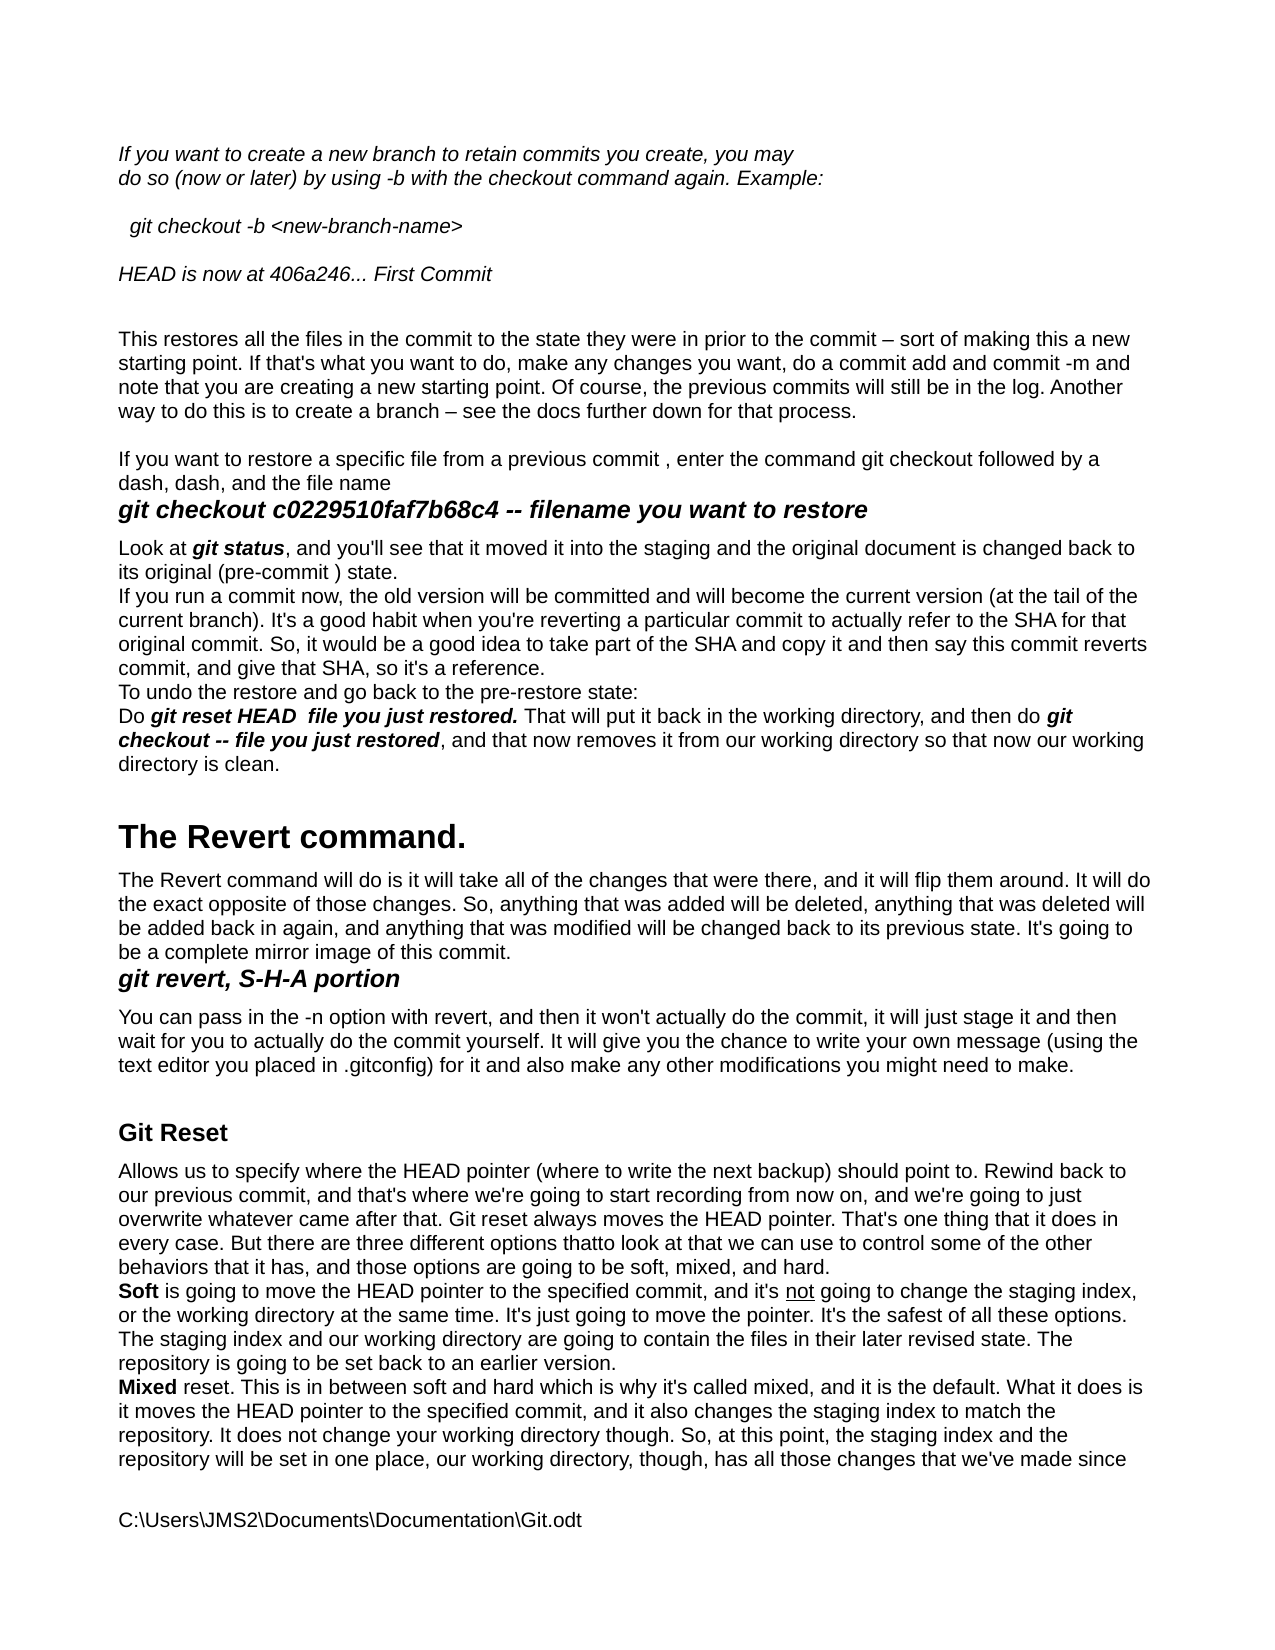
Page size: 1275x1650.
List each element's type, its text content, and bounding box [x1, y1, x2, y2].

text git revert, S-H-A portion [118, 964, 1157, 992]
text git checkout c0229510faf7b68c4 -- filename you want to restore [118, 495, 1157, 523]
text Look at git status, and you'll see that it moved it into the staging and the original document is changed back to its original (pre-commit ) state. [118, 536, 1157, 584]
text If you run a commit now, the old version will be committed and will become the current version (at the tail of the current branch). It's a good habit when you're reverting a particular commit to actually refer to the SHA for that original commit. So, it would be a good idea to take part of the SHA and copy it and then say this commit reverts commit, and give that SHA, so it's a reference. [118, 584, 1157, 680]
text This restores all the files in the commit to the state they were in prior to the commit – sort of making this a new starting point. If that's what you want to do, make any changes you want, do a commit add and commit -m and note that you are creating a new starting point. Of course, the previous commits will still be in the log. Another way to do this is to create a branch – see the docs further down for that process. [118, 327, 1157, 423]
text git checkout -b <new-branch-name> [118, 214, 1157, 238]
text Git Reset [118, 1118, 1157, 1147]
text Mixed reset. This is in between soft and hard which is why it's called mixed, and it is the default. What it does is it moves the HEAD pointer to the specified commit, and it also changes the staging index to match the repository. It does not change your working directory though. So, at this point, the staging index and the repository will be set in one place, our working directory, though, has all those changes that we've made since [118, 1375, 1157, 1471]
text HEAD is now at 406a246... First Commit [118, 262, 1157, 286]
text To undo the restore and go back to the pre-restore state: [118, 680, 1157, 704]
text do so (now or later) by using -b with the checkout command again. Example: [118, 166, 1157, 190]
text Do git reset HEAD file you just restored. That will put it back in the working directory, and then do git checkout -- file you just restored, and that now removes it from our working directory so that now our working directory is clean. [118, 704, 1157, 776]
text The Revert command will do is it will take all of the changes that were there, and it will flip them around. It will do the exact opposite of those changes. So, anything that was added will be deleted, anything that was deleted will be added back in again, and anything that was modified will be changed back to its previous state. It's going to be a complete mirror image of this commit. [118, 868, 1157, 964]
text Soft is going to move the HEAD pointer to the specified commit, and it's not going to change the staging index, or the working directory at the same time. It's just going to move the pointer. It's the safest of all these options. The staging index and our working directory are going to contain the files in their later revised state. The repository is going to be set back to an earlier version. [118, 1279, 1157, 1375]
text You can pass in the -n option with revert, and then it won't actually do the commit, it will just stage it and then wait for you to actually do the commit yourself. It will give you the chance to write your own message (using the text editor you placed in .gitconfig) for it and also make any other modifications you might need to make. [118, 1005, 1157, 1077]
text If you want to restore a specific file from a previous commit , enter the command git checkout followed by a dash, dash, and the file name [118, 447, 1157, 495]
text Allows us to specify where the HEAD pointer (where to write the next backup) should point to. Rewind back to our previous commit, and that's where we're going to start recording from now on, and we're going to just overwrite whatever came after that. Git reset always moves the HEAD pointer. That's one thing that it does in every case. But there are three different options thatto look at that we can use to control some of the other behaviors that it has, and those options are going to be soft, mixed, and hard. [118, 1159, 1157, 1279]
subtitle The Revert command. [118, 817, 1157, 855]
text If you want to create a new branch to retain commits you create, you may [118, 142, 1157, 166]
